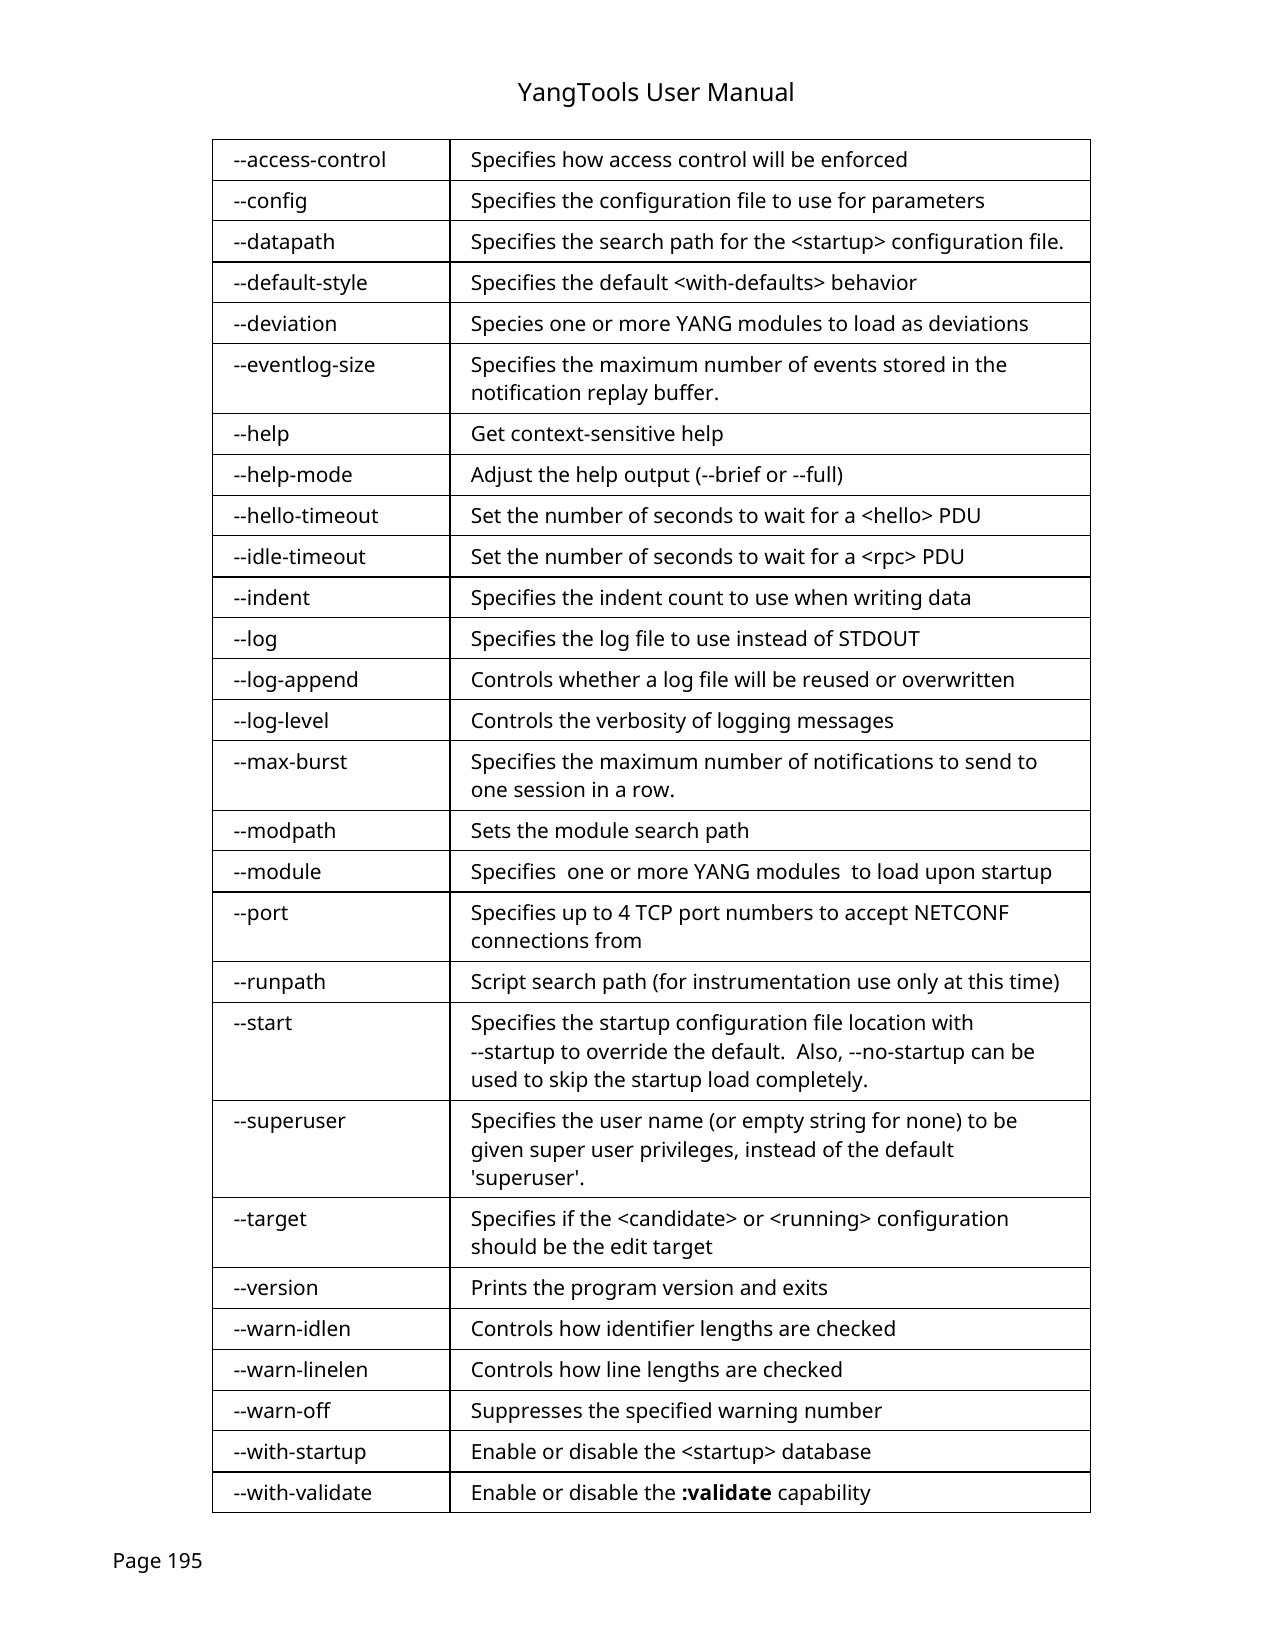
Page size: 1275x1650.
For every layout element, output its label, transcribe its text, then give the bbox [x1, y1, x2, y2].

table_cell Enable or disable the :validate capability [451, 1473, 1090, 1512]
table_cell --version [213, 1268, 449, 1308]
table_cell Get context-sensitive help [451, 414, 1090, 453]
table_cell Species one or more YANG modules to load as deviations [451, 303, 1090, 343]
table_cell Controls how line lengths are checked [451, 1350, 1090, 1389]
table_cell Specifies the configuration file to use for parameters [451, 181, 1090, 220]
table_cell --hello-timeout [213, 496, 449, 535]
table_cell --runpath [213, 962, 449, 1002]
table_cell Specifies the maximum number of events stored in the notification replay buffer. [451, 344, 1090, 413]
table_cell Specifies up to 4 TCP port numbers to accept NETCONF connections from [451, 893, 1090, 961]
table_cell --eventlog-size [213, 344, 449, 413]
table_cell Specifies the user name (or empty string for none) to be given super user privileges, instead of the default 'superuser'. [451, 1101, 1090, 1197]
table_cell Controls whether a log file will be reused or overwritten [451, 659, 1090, 699]
table_cell Specifies the startup configuration file location with --startup to override the default. Also, --no-startup can be used to skip the startup load completely. [451, 1003, 1090, 1099]
table_cell Specifies if the <candidate> or <running> configuration should be the edit target [451, 1198, 1090, 1267]
table_cell Enable or disable the <startup> database [451, 1431, 1090, 1471]
table_cell --log [213, 618, 449, 658]
table_cell Specifies the search path for the <startup> configuration file. [451, 221, 1090, 261]
table_cell --modpath [213, 811, 449, 850]
table_cell --help [213, 414, 449, 453]
table_cell --start [213, 1003, 449, 1099]
table_cell --idle-timeout [213, 536, 449, 576]
table_cell Specifies the default <with-defaults> behavior [451, 263, 1090, 302]
table_cell Specifies one or more YANG modules to load upon startup [451, 851, 1090, 891]
table_cell --help-mode [213, 455, 449, 494]
table_cell --log-level [213, 700, 449, 740]
table_cell --default-style [213, 263, 449, 302]
table_cell Controls the verbosity of logging messages [451, 700, 1090, 740]
table_cell Set the number of seconds to wait for a <hello> PDU [451, 496, 1090, 535]
table_cell --target [213, 1198, 449, 1267]
table_cell --log-append [213, 659, 449, 699]
table_cell Specifies the maximum number of notifications to send to one session in a row. [451, 741, 1090, 809]
table_cell Adjust the help output (--brief or --full) [451, 455, 1090, 494]
table_cell Controls how identifier lengths are checked [451, 1309, 1090, 1348]
table_cell --datapath [213, 221, 449, 261]
table_cell Script search path (for instrumentation use only at this time) [451, 962, 1090, 1002]
table_cell Set the number of seconds to wait for a <rpc> PDU [451, 536, 1090, 576]
table_cell Specifies the log file to use instead of STDOUT [451, 618, 1090, 658]
table_cell Specifies the indent count to use when writing data [451, 578, 1090, 617]
table_cell --max-burst [213, 741, 449, 809]
table_cell Prints the program version and exits [451, 1268, 1090, 1308]
table_cell --with-validate [213, 1473, 449, 1512]
table_cell Sets the module search path [451, 811, 1090, 850]
table_cell --indent [213, 578, 449, 617]
table_cell --module [213, 851, 449, 891]
table_cell --deviation [213, 303, 449, 343]
table_cell --with-startup [213, 1431, 449, 1471]
table_cell --warn-linelen [213, 1350, 449, 1389]
table_cell --access-control [213, 140, 449, 179]
table_cell --config [213, 181, 449, 220]
table_cell --port [213, 893, 449, 961]
table_cell Suppresses the specified warning number [451, 1391, 1090, 1430]
table_cell --warn-off [213, 1391, 449, 1430]
table_cell Specifies how access control will be enforced [451, 140, 1090, 179]
table_cell --warn-idlen [213, 1309, 449, 1348]
table_cell --superuser [213, 1101, 449, 1197]
